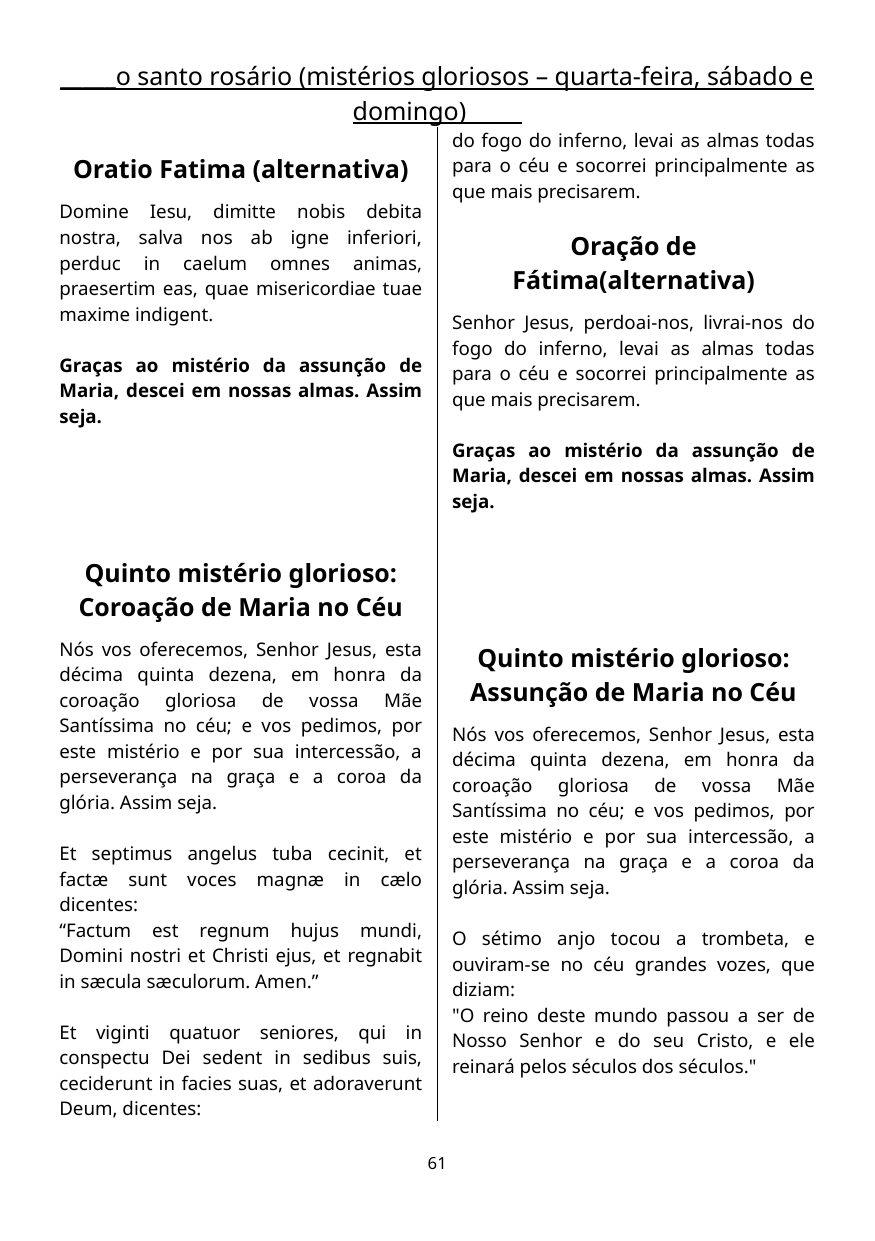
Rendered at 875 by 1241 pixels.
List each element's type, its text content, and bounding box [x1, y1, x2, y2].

table_header Oratio Fatima (alternativa) Domine Iesu, dimitte nobis debita nostra, salva nos ab igne inferiori, perduc in caelum omnes animas, praesertim eas, quae misericordiae tuae maxime indigent. Graças ao mistério da assunção de Maria, descei em nossas almas. Assim seja. Quinto mistério glorioso: Coroação de Maria no Céu Nós vos oferecemos, Senhor Jesus, esta décima quinta dezena, em honra da coroação gloriosa de vossa Mãe Santíssima no céu; e vos pedimos, por este mistério e por sua intercessão, a perseverança na graça e a coroa da glória. Assim seja. Et septimus angelus tuba cecinit, et factæ sunt voces magnæ in cælo dicentes: “Factum est regnum hujus mundi, Domini nostri et Christi ejus, et regnabit in sæcula sæculorum. Amen.” Et viginti quatuor seniores, qui in conspectu Dei sedent in sedibus suis, ceciderunt in facies suas, et adoraverunt Deum, dicentes: [44, 127, 437, 1121]
table_header do fogo do inferno, levai as almas todas para o céu e socorrei principalmente as que mais precisarem. Oração de Fátima(alternativa) Senhor Jesus, perdoai-nos, livrai-nos do fogo do inferno, levai as almas todas para o céu e socorrei principalmente as que mais precisarem. Graças ao mistério da assunção de Maria, descei em nossas almas. Assim seja. Quinto mistério glorioso: Assunção de Maria no Céu Nós vos oferecemos, Senhor Jesus, esta décima quinta dezena, em honra da coroação gloriosa de vossa Mãe Santíssima no céu; e vos pedimos, por este mistério e por sua intercessão, a perseverança na graça e a coroa da glória. Assim seja. O sétimo anjo tocou a trombeta, e ouviram-se no céu grandes vozes, que diziam: "O reino deste mundo passou a ser de Nosso Senhor e do seu Cristo, e ele reinará pelos séculos dos séculos." [438, 127, 830, 1121]
